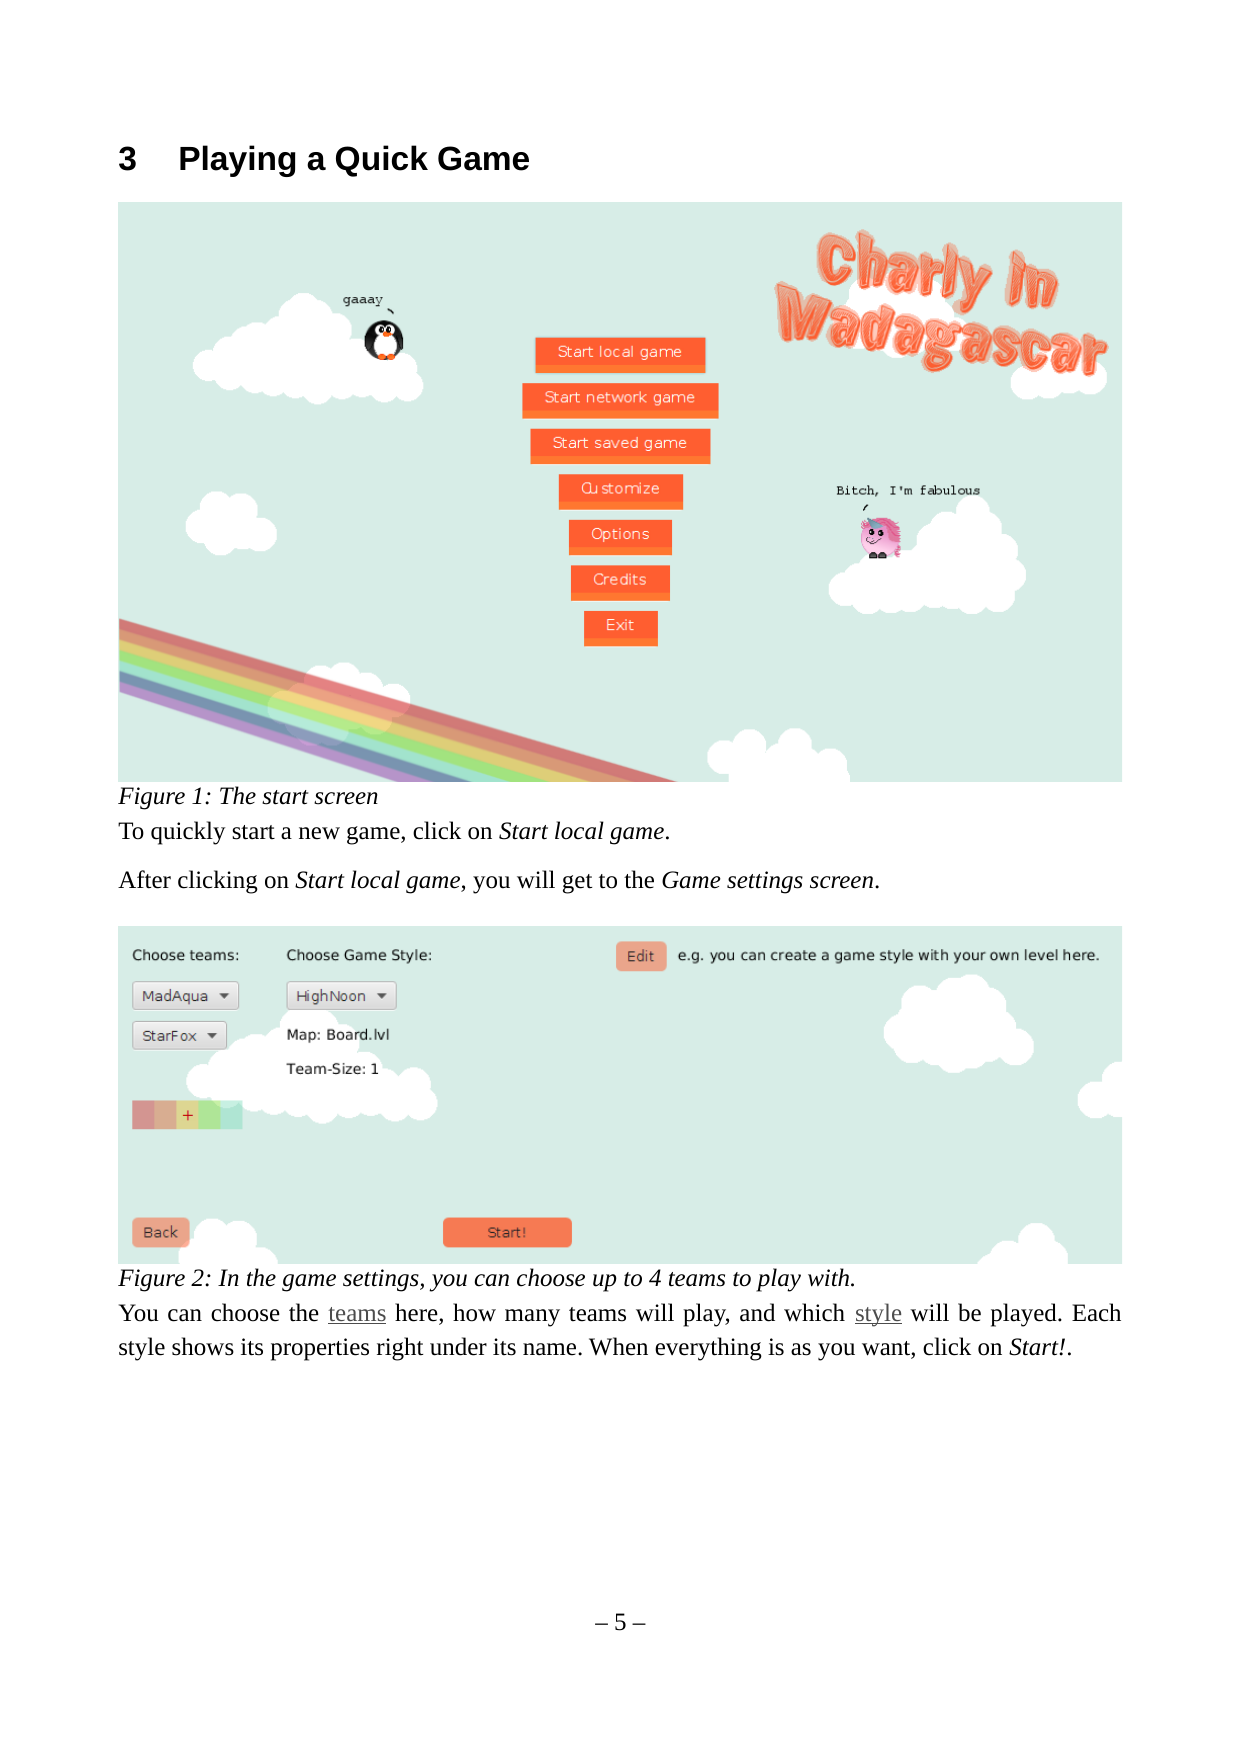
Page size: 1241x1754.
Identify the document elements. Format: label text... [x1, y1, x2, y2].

text Figure 2: In the game settings, you can choose up to 4 teams to play with. [118, 1264, 1122, 1292]
picture [118, 202, 1123, 782]
text [118, 190, 1122, 202]
text To quickly start a new game, click on Start local game. [118, 810, 1122, 844]
picture [118, 926, 1123, 1264]
subtitle Playing a Quick Game [118, 139, 1122, 178]
text [118, 914, 1122, 926]
text You can choose the teams here, how many teams will play, and which style will be played. Each style shows its properties right under its name. When everything is as you want, click on Start!. [118, 1292, 1122, 1361]
text Figure 1: The start screen [118, 782, 1122, 810]
text After clicking on Start local game, you will get to the Game settings screen. [118, 865, 1122, 893]
